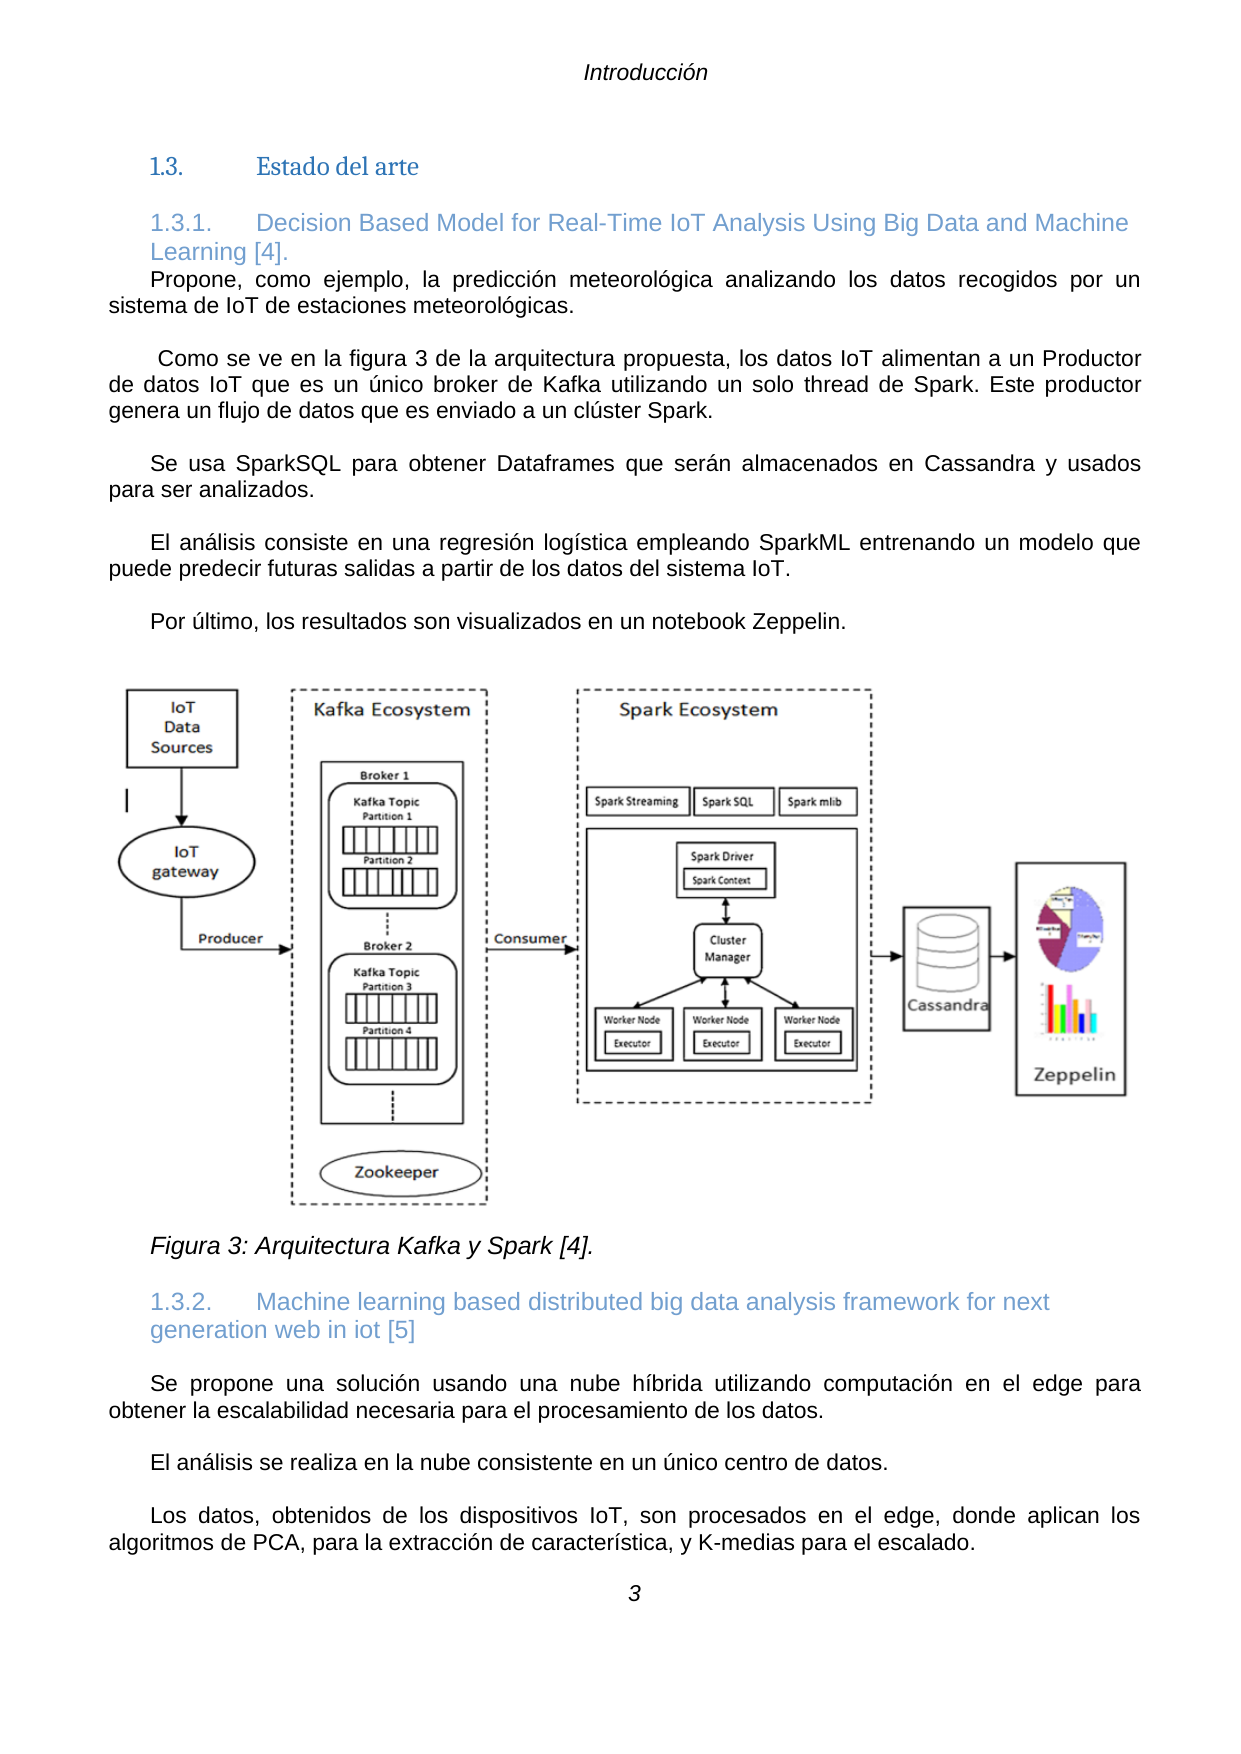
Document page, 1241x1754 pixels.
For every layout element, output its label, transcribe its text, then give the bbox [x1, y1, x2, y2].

subtitle Decision Based Model for Real-Time IoT Analysis Using Big Data and Machine Learning [4]. [150, 208, 1142, 266]
subtitle Machine learning based distributed big data analysis framework for next generation web in iot [5] [150, 1286, 1142, 1344]
subtitle Estado del arte [108, 151, 1142, 182]
picture [108, 673, 1142, 1219]
text Se propone una solución usando una nube híbrida utilizando computación en el edge para obtener la escalabilidad necesaria para el procesamiento de los datos. [108, 1370, 1142, 1423]
text El análisis consiste en una regresión logística empleando SparkML entrenando un modelo que puede predecir futuras salidas a partir de los datos del sistema IoT. [108, 529, 1142, 582]
text Como se ve en la figura 3 de la arquitectura propuesta, los datos IoT alimentan a un Productor de datos IoT que es un único broker de Kafka utilizando un solo thread de Spark. Este productor genera un flujo de datos que es enviado a un clúster Spark. [108, 344, 1142, 424]
text Por último, los resultados son visualizados en un notebook Zeppelin. [108, 608, 1142, 634]
text Se usa SparkSQL para obtener Dataframes que serán almacenados en Cassandra y usados para ser analizados. [108, 450, 1142, 503]
text Propone, como ejemplo, la predicción meteorológica analizando los datos recogidos por un sistema de IoT de estaciones meteorológicas. [108, 266, 1142, 318]
text El análisis se realiza en la nube consistente en un único centro de datos. [108, 1449, 1142, 1476]
text Los datos, obtenidos de los dispositivos IoT, son procesados en el edge, donde aplican los algoritmos de PCA, para la extracción de característica, y K-medias para el escalado. [108, 1502, 1142, 1555]
text Figura 3: Arquitectura Kafka y Spark [4]. [108, 1219, 1142, 1260]
